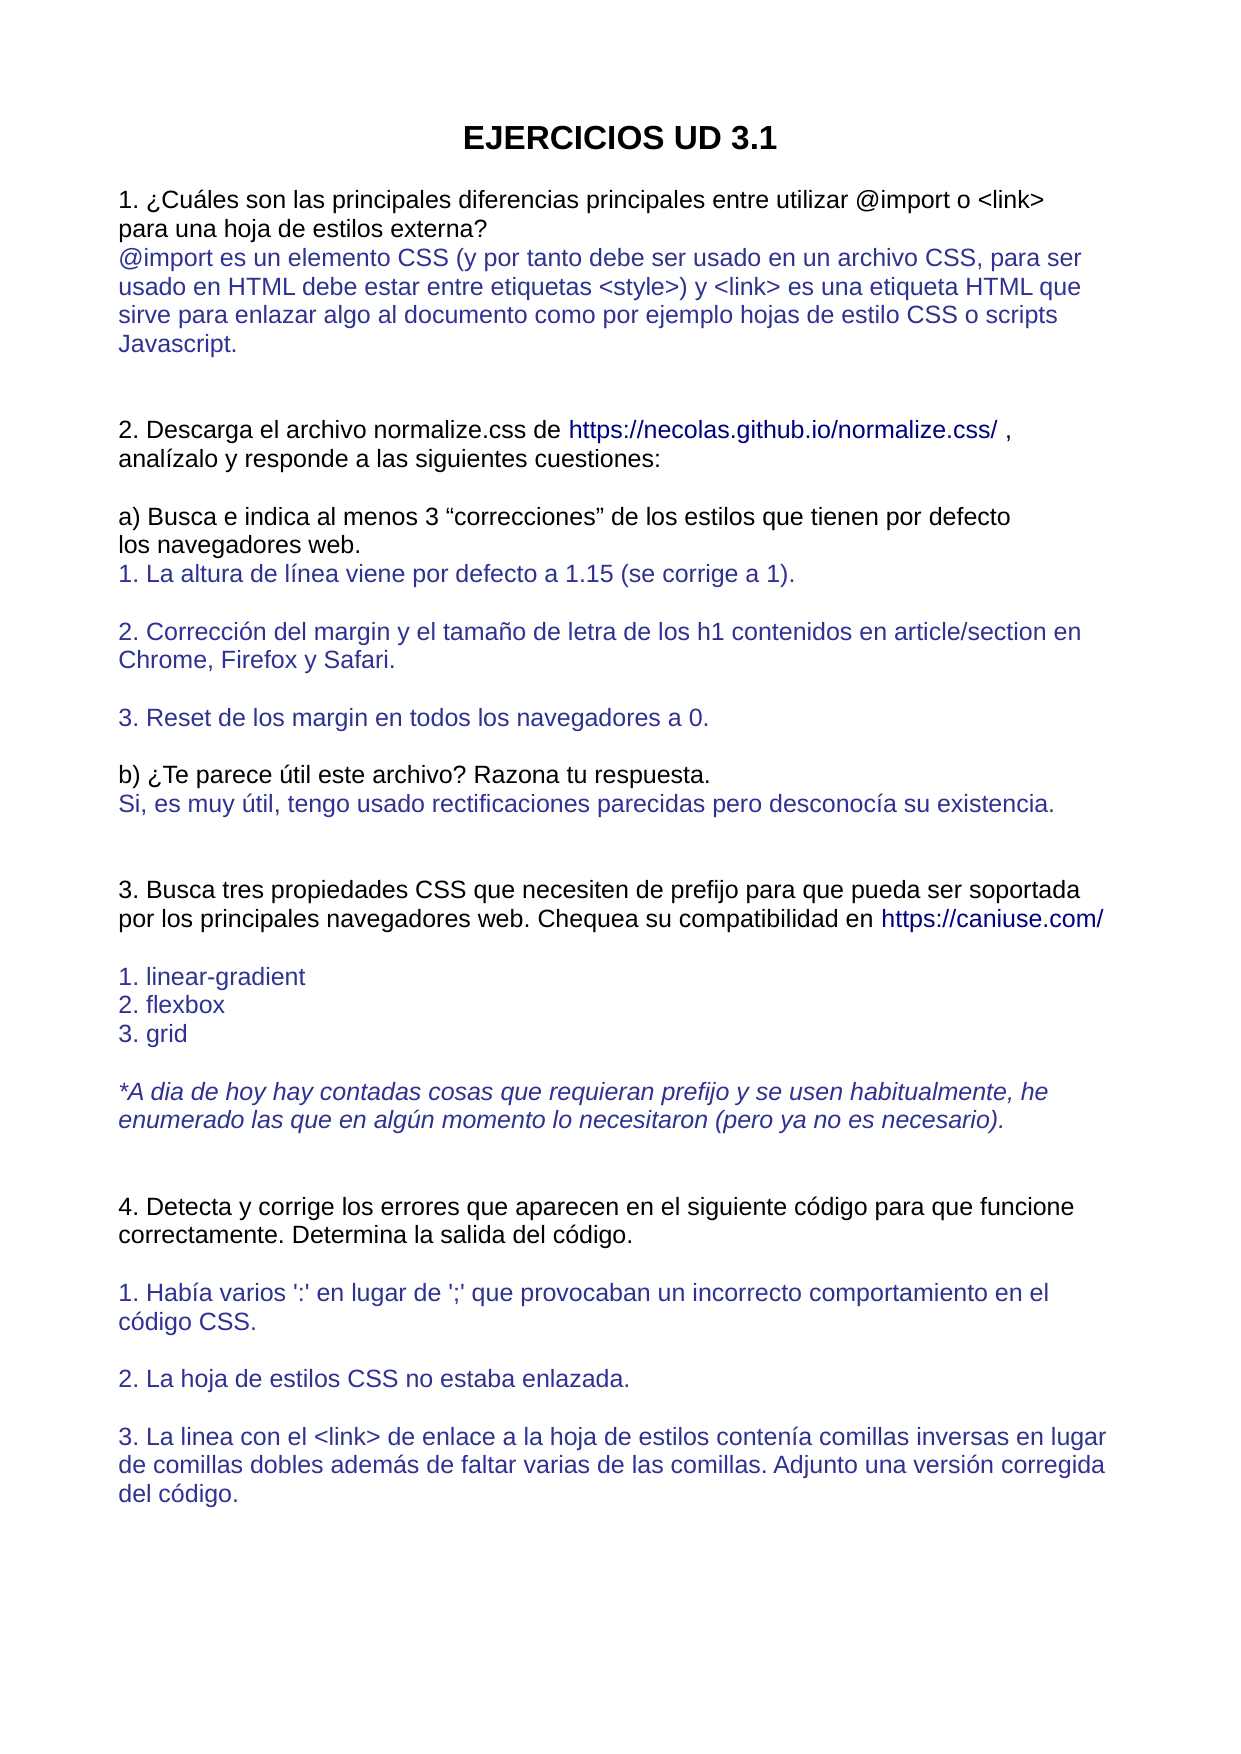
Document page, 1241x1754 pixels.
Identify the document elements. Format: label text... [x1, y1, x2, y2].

text 2. Corrección del margin y el tamaño de letra de los h1 contenidos en article/section en Chrome, Firefox y Safari. [118, 617, 1122, 674]
text @import es un elemento CSS (y por tanto debe ser usado en un archivo CSS, para ser usado en HTML debe estar entre etiquetas <style>) y <link> es una etiqueta HTML que sirve para enlazar algo al documento como por ejemplo hojas de estilo CSS o scripts Javascript. [118, 243, 1122, 358]
text 1. linear-gradient [118, 962, 1122, 990]
text 4. Detecta y corrige los errores que aparecen en el siguiente código para que funcione correctamente. Determina la salida del código. [118, 1192, 1122, 1249]
text 3. Reset de los margin en todos los navegadores a 0. [118, 703, 1122, 732]
text 2. Descarga el archivo normalize.css de https://necolas.github.io/normalize.css/ , [118, 415, 1122, 444]
text 3. grid [118, 1019, 1122, 1048]
text Si, es muy útil, tengo usado rectificaciones parecidas pero desconocía su existencia. [118, 789, 1122, 818]
text *A dia de hoy hay contadas cosas que requieran prefijo y se usen habitualmente, he enumerado las que en algún momento lo necesitaron (pero ya no es necesario). [118, 1077, 1122, 1134]
text a) Busca e indica al menos 3 “correcciones” de los estilos que tienen por defecto [118, 502, 1122, 530]
text EJERCICIOS UD 3.1 [118, 118, 1122, 157]
text los navegadores web. [118, 530, 1122, 559]
text 2. flexbox [118, 990, 1122, 1019]
text analízalo y responde a las siguientes cuestiones: [118, 444, 1122, 473]
text 1. ¿Cuáles son las principales diferencias principales entre utilizar @import o <link> [118, 185, 1122, 214]
text b) ¿Te parece útil este archivo? Razona tu respuesta. [118, 760, 1122, 789]
text 1. Había varios ':' en lugar de ';' que provocaban un incorrecto comportamiento en el código CSS. [118, 1278, 1122, 1335]
text 3. Busca tres propiedades CSS que necesiten de prefijo para que pueda ser soportada por los principales navegadores web. Chequea su compatibilidad en https://caniuse.com/ [118, 875, 1122, 933]
text para una hoja de estilos externa? [118, 214, 1122, 243]
text 2. La hoja de estilos CSS no estaba enlazada. [118, 1364, 1122, 1393]
text 3. La linea con el <link> de enlace a la hoja de estilos contenía comillas inversas en lugar de comillas dobles además de faltar varias de las comillas. Adjunto una versión corregida del código. [118, 1422, 1122, 1508]
text 1. La altura de línea viene por defecto a 1.15 (se corrige a 1). [118, 559, 1122, 588]
